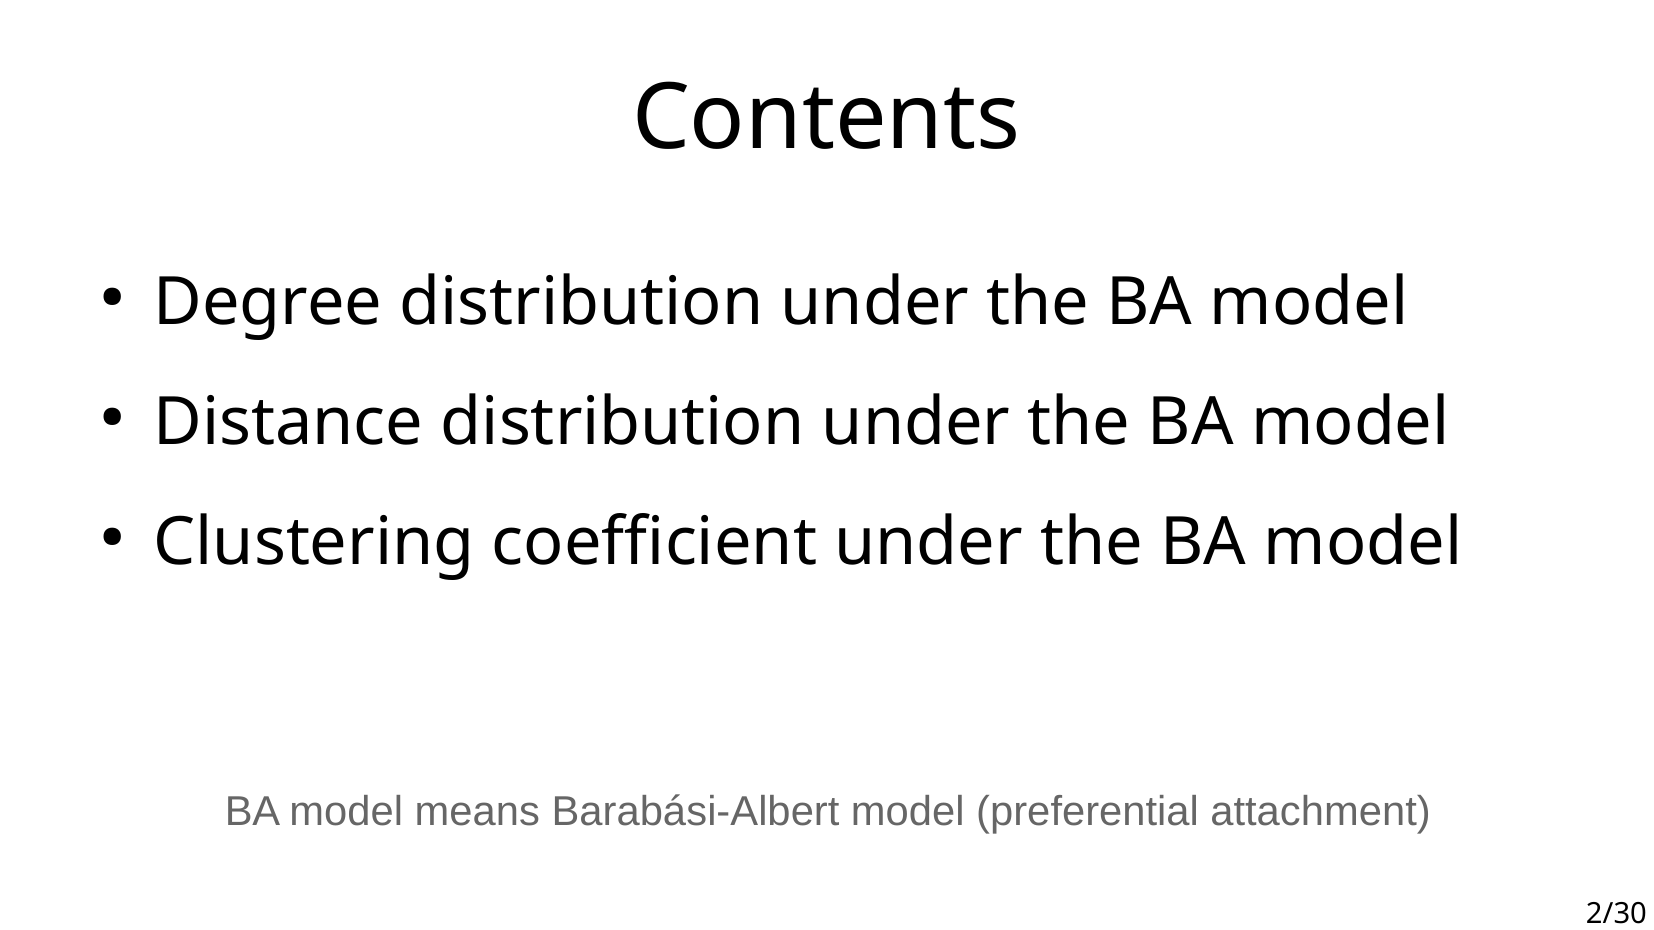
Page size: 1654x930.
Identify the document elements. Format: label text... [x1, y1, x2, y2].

title Contents [82, 1, 1571, 225]
text_box BA model means Barabási-Albert model (preferential attachment) [210, 780, 1516, 842]
list Degree distribution under the BA model Distance distribution under the BA model Clustering coefficient under the BA model [82, 252, 1571, 793]
